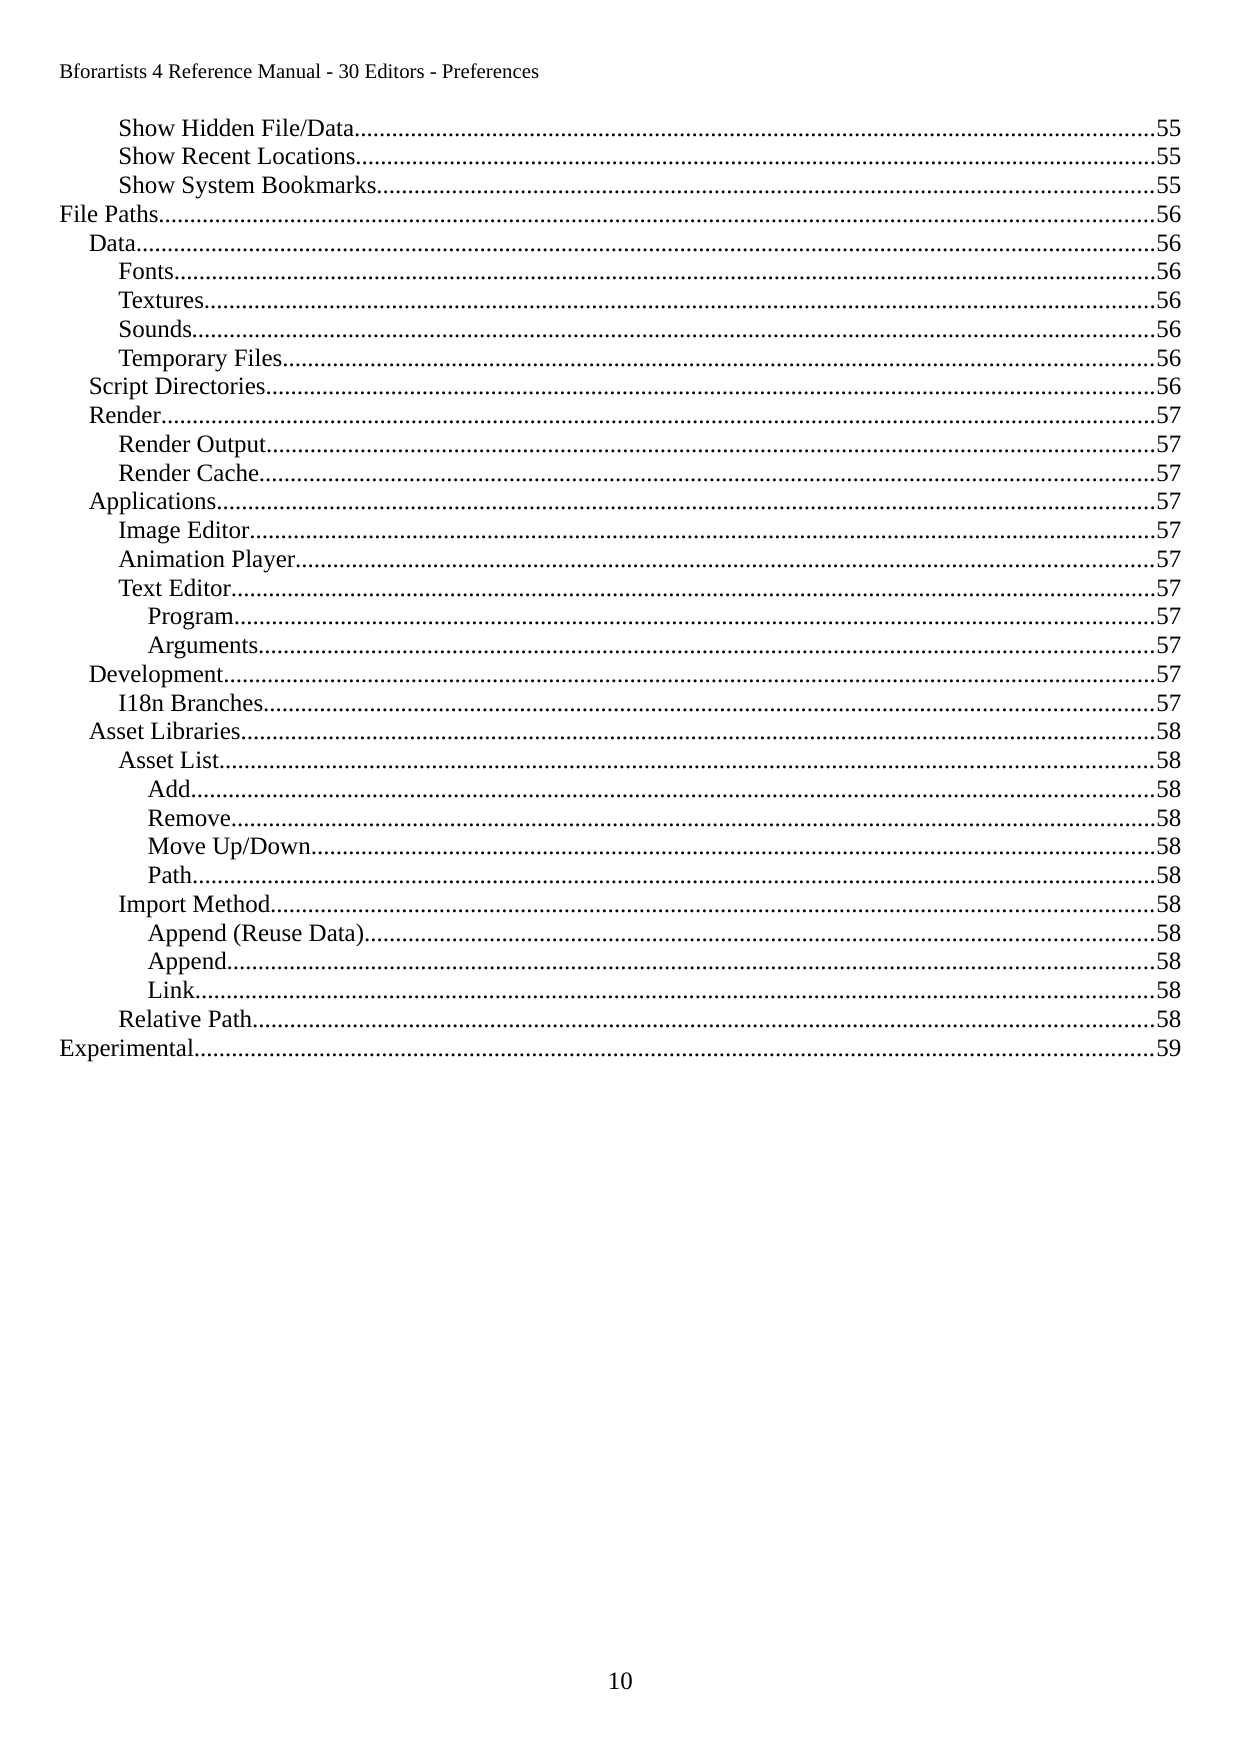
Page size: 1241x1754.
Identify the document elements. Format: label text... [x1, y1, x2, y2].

text I18n Branches 57 [118, 688, 1181, 716]
text Development 57 [88, 659, 1181, 688]
text Text Editor 57 [118, 573, 1181, 601]
text Fonts 56 [118, 256, 1181, 285]
text Experimental 59 [59, 1033, 1181, 1061]
text Remove 58 [147, 803, 1181, 831]
text Textures 56 [118, 285, 1181, 314]
text Add 58 [147, 774, 1181, 803]
text Image Editor 57 [118, 515, 1181, 544]
text Relative Path 58 [118, 1004, 1181, 1033]
text Show System Bookmarks 55 [118, 170, 1181, 199]
text Path 58 [147, 860, 1181, 889]
text Show Recent Locations 55 [118, 141, 1181, 170]
text Asset List 58 [118, 745, 1181, 774]
text Asset Libraries 58 [88, 716, 1181, 745]
text Render Output 57 [118, 429, 1181, 458]
text Render Cache 57 [118, 458, 1181, 486]
text Show Hidden File/Data 55 [118, 113, 1181, 141]
text Render 57 [88, 400, 1181, 429]
text Link 58 [147, 975, 1181, 1004]
text Append 58 [147, 946, 1181, 975]
text Script Directories 56 [88, 371, 1181, 400]
text Applications 57 [88, 486, 1181, 515]
text Animation Player 57 [118, 544, 1181, 573]
text Append (Reuse Data) 58 [147, 918, 1181, 946]
text Sounds 56 [118, 314, 1181, 343]
text Arguments 57 [147, 630, 1181, 659]
text Import Method 58 [118, 889, 1181, 918]
text Program 57 [147, 601, 1181, 630]
text Move Up/Down 58 [147, 831, 1181, 860]
text Data 56 [88, 228, 1181, 256]
text File Paths 56 [59, 199, 1181, 228]
text Temporary Files 56 [118, 343, 1181, 371]
